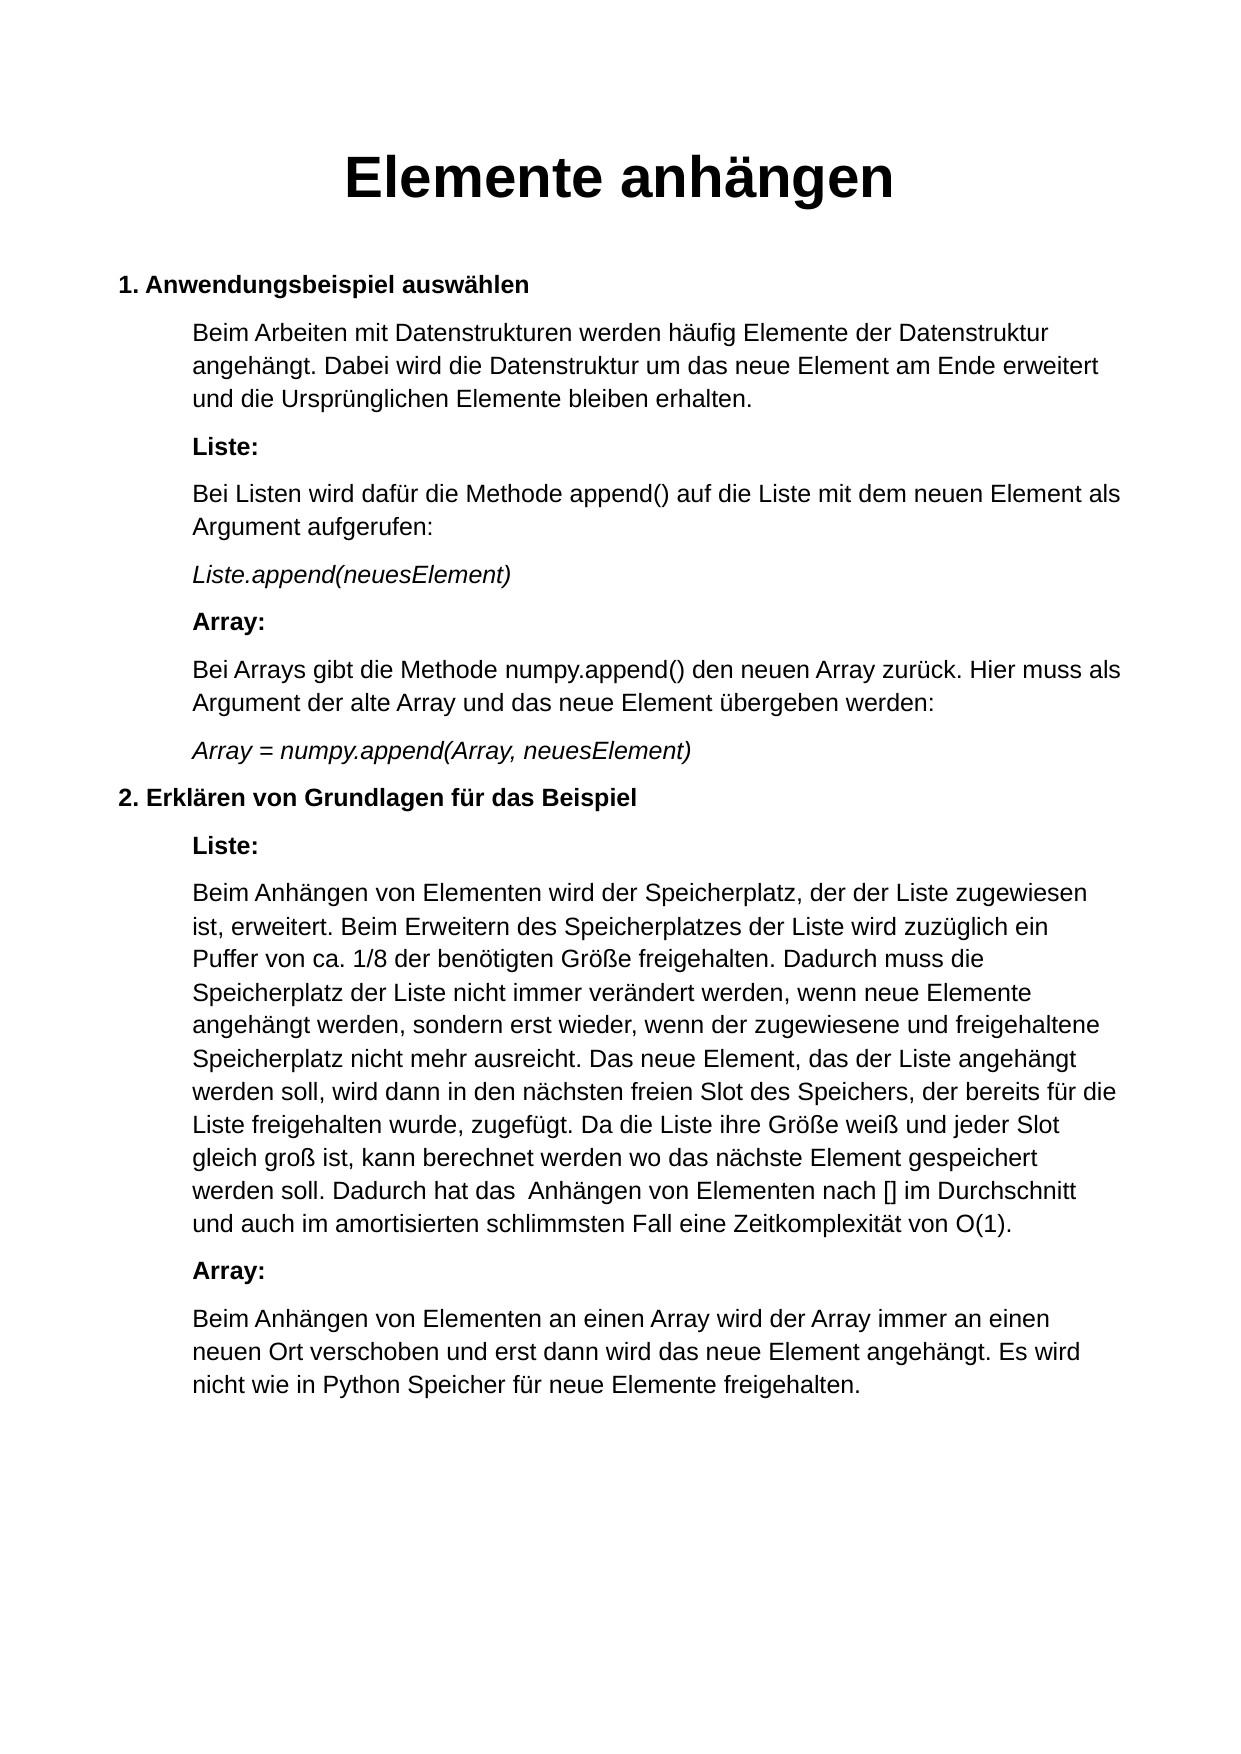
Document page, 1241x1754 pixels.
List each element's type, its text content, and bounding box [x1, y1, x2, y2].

text Liste.append(neuesElement) [192, 560, 1122, 588]
text 1. Anwendungsbeispiel auswählen [118, 270, 1122, 299]
text Beim Anhängen von Elementen wird der Speicherplatz, der der Liste zugewiesen ist, erweitert. Beim Erweitern des Speicherplatzes der Liste wird zuzüglich ein Puffer von ca. 1/8 der benötigten Größe freigehalten. Dadurch muss die Speicherplatz der Liste nicht immer verändert werden, wenn neue Elemente angehängt werden, sondern erst wieder, wenn der zugewiesene und freigehaltene Speicherplatz nicht mehr ausreicht. Das neue Element, das der Liste angehängt werden soll, wird dann in den nächsten freien Slot des Speichers, der bereits für die Liste freigehalten wurde, zugefügt. Da die Liste ihre Größe weiß und jeder Slot gleich groß ist, kann berechnet werden wo das nächste Element gespeichert werden soll. Dadurch hat das Anhängen von Elementen nach [] im Durchschnitt und auch im amortisierten schlimmsten Fall eine Zeitkomplexität von O(1). [192, 878, 1122, 1237]
text Liste: [192, 831, 1122, 859]
text Bei Arrays gibt die Methode numpy.append() den neuen Array zurück. Hier muss als Argument der alte Array und das neue Element übergeben werden: [192, 655, 1122, 717]
text Array = numpy.append(Array, neuesElement) [192, 736, 1122, 764]
text Liste: [192, 432, 1122, 460]
title Elemente anhängen [118, 143, 1122, 210]
text Bei Listen wird dafür die Methode append() auf die Liste mit dem neuen Element als Argument aufgerufen: [192, 479, 1122, 541]
text Array: [192, 607, 1122, 636]
text Array: [192, 1256, 1122, 1285]
text Beim Arbeiten mit Datenstrukturen werden häufig Elemente der Datenstruktur angehängt. Dabei wird die Datenstruktur um das neue Element am Ende erweitert und die Ursprünglichen Elemente bleiben erhalten. [192, 318, 1122, 413]
text Beim Anhängen von Elementen an einen Array wird der Array immer an einen neuen Ort verschoben und erst dann wird das neue Element angehängt. Es wird nicht wie in Python Speicher für neue Elemente freigehalten. [192, 1304, 1122, 1399]
text 2. Erklären von Grundlagen für das Beispiel [118, 783, 1122, 812]
